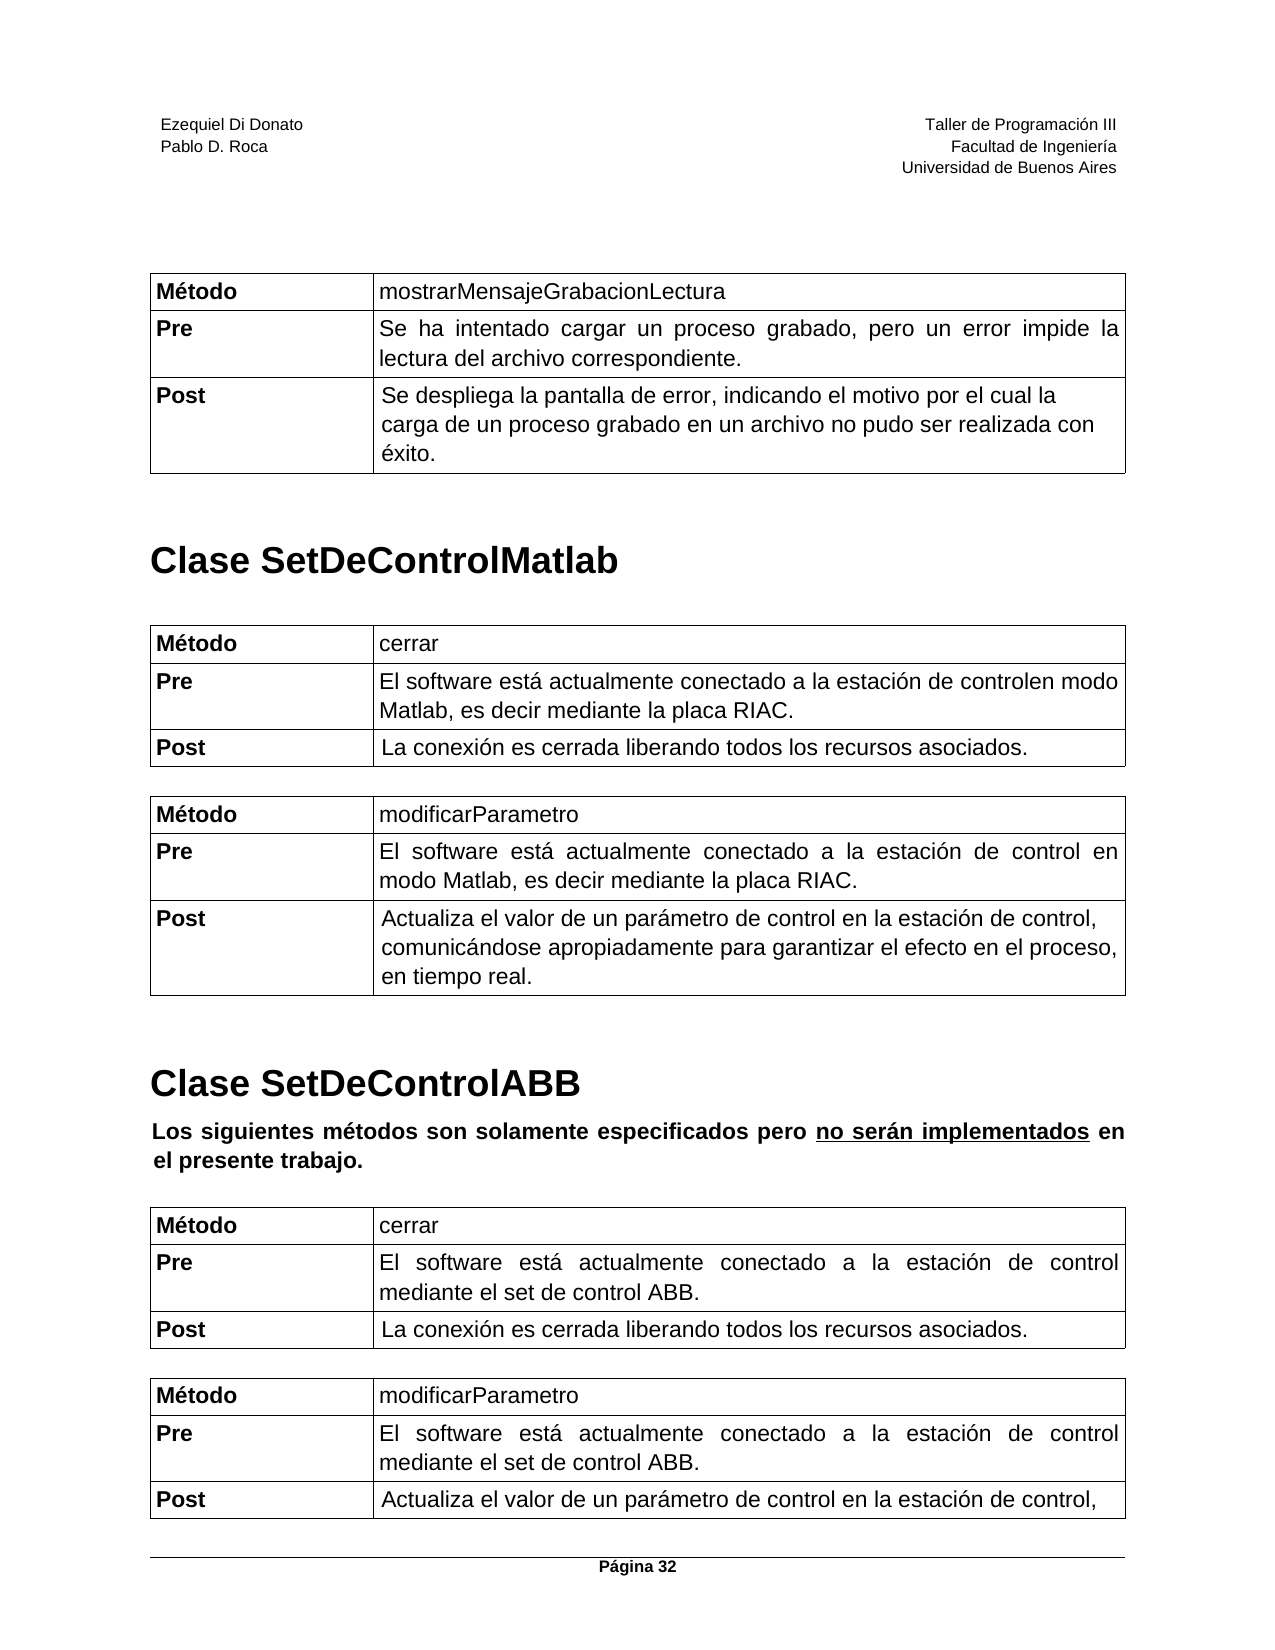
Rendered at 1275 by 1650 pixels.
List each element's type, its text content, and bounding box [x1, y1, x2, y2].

table_cell La conexión es cerrada liberando todos los recursos asociados. [374, 730, 1125, 766]
table_cell Pre [151, 1245, 373, 1311]
table_header Método [151, 1379, 373, 1414]
table_cell El software está actualmente conectado a la estación de control en modo Matlab, es decir mediante la placa RIAC. [374, 834, 1125, 899]
table_cell Pre [151, 834, 373, 899]
table_cell La conexión es cerrada liberando todos los recursos asociados. [374, 1312, 1125, 1348]
table_header Método [151, 1208, 373, 1244]
table_cell Pre [151, 1416, 373, 1481]
subtitle Clase SetDeControlMatlab [150, 539, 1125, 581]
table_header modificarParametro [374, 1379, 1125, 1414]
table_cell El software está actualmente conectado a la estación de control mediante el set de control ABB. [374, 1245, 1125, 1311]
table_cell El software está actualmente conectado a la estación de controlen modo Matlab, es decir mediante la placa RIAC. [374, 664, 1125, 729]
table_cell Post [151, 378, 373, 472]
table_cell Pre [151, 311, 373, 377]
table_header Método [151, 797, 373, 833]
table_cell Actualiza el valor de un parámetro de control en la estación de control, comunicándose apropiadamente para garantizar el efecto en el proceso, en tiempo real. [374, 901, 1125, 995]
subtitle Clase SetDeControlABB [150, 1062, 1125, 1104]
table_header modificarParametro [374, 797, 1125, 833]
subtitle Los siguientes métodos son solamente especificados pero no serán implementados en el presente trabajo. [152, 1119, 1125, 1174]
table_cell Se despliega la pantalla de error, indicando el motivo por el cual la carga de un proceso grabado en un archivo no pudo ser realizada con éxito. [374, 378, 1125, 472]
table_header cerrar [374, 626, 1125, 662]
table_cell Actualiza el valor de un parámetro de control en la estación de control, [374, 1482, 1125, 1518]
table_cell Post [151, 1482, 373, 1518]
table_cell Se ha intentado cargar un proceso grabado, pero un error impide la lectura del archivo correspondiente. [374, 311, 1125, 377]
table_cell Post [151, 901, 373, 995]
table_header cerrar [374, 1208, 1125, 1244]
table_cell Post [151, 1312, 373, 1348]
table_header Método [151, 274, 373, 310]
table_cell El software está actualmente conectado a la estación de control mediante el set de control ABB. [374, 1416, 1125, 1481]
table_header Método [151, 626, 373, 662]
table_cell Post [151, 730, 373, 766]
table_header mostrarMensajeGrabacionLectura [374, 274, 1125, 310]
table_cell Pre [151, 664, 373, 729]
